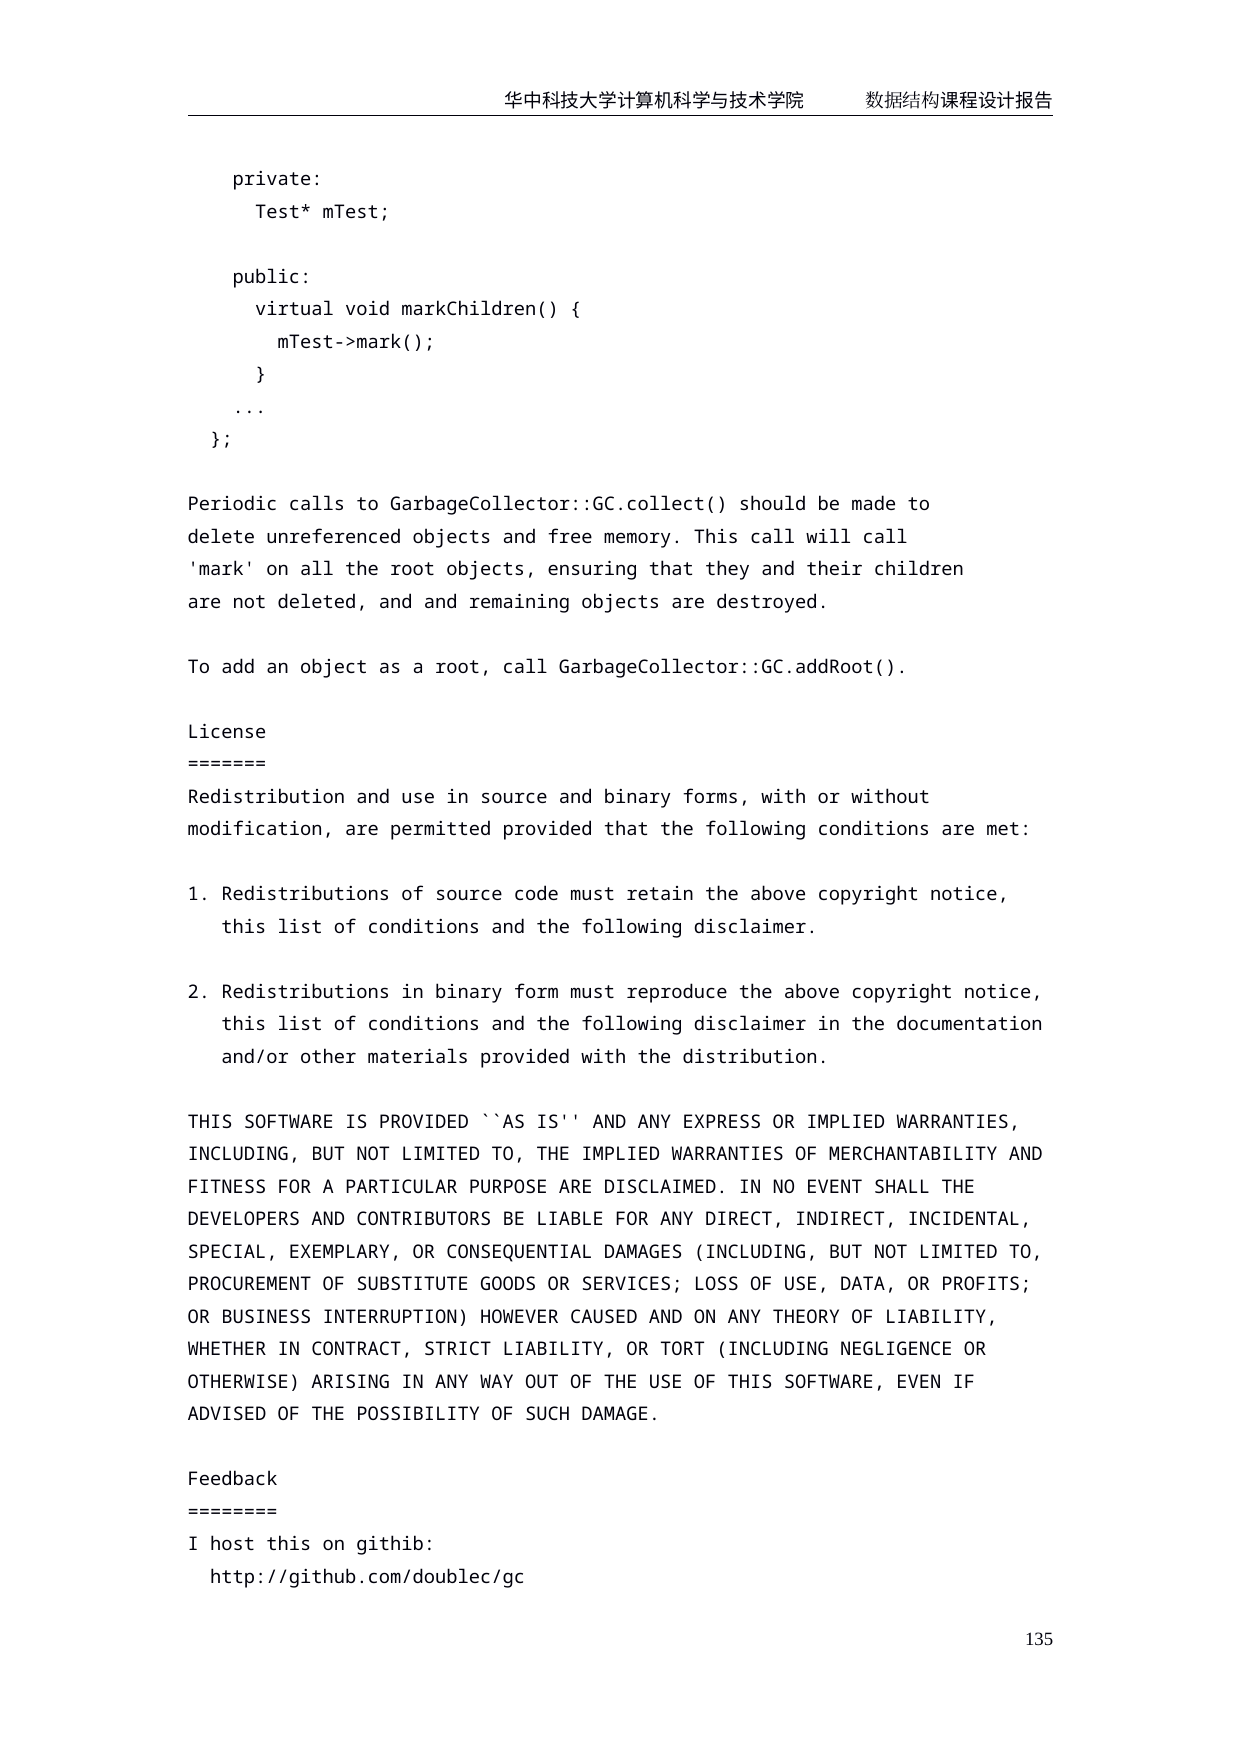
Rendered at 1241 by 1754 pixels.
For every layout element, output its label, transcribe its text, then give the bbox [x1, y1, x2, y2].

text DEVELOPERS AND CONTRIBUTORS BE LIABLE FOR ANY DIRECT, INDIRECT, INCIDENTAL, [187, 1202, 1053, 1234]
text INCLUDING, BUT NOT LIMITED TO, THE IMPLIED WARRANTIES OF MERCHANTABILITY AND [187, 1137, 1053, 1169]
text THIS SOFTWARE IS PROVIDED ``AS IS'' AND ANY EXPRESS OR IMPLIED WARRANTIES, [187, 1104, 1053, 1137]
text To add an object as a root, call GarbageCollector::GC.addRoot(). [187, 649, 1053, 682]
text SPECIAL, EXEMPLARY, OR CONSEQUENTIAL DAMAGES (INCLUDING, BUT NOT LIMITED TO, [187, 1234, 1053, 1267]
text Test* mTest; [187, 194, 1053, 227]
text OTHERWISE) ARISING IN ANY WAY OUT OF THE USE OF THIS SOFTWARE, EVEN IF [187, 1364, 1053, 1397]
text ======== [187, 1494, 1053, 1527]
text 'mark' on all the root objects, ensuring that they and their children [187, 552, 1053, 584]
text 2. Redistributions in binary form must reproduce the above copyright notice, [187, 974, 1053, 1007]
text } [187, 357, 1053, 389]
text WHETHER IN CONTRACT, STRICT LIABILITY, OR TORT (INCLUDING NEGLIGENCE OR [187, 1332, 1053, 1364]
text http://github.com/doublec/gc [187, 1559, 1053, 1592]
text Feedback [187, 1462, 1053, 1494]
text are not deleted, and and remaining objects are destroyed. [187, 584, 1053, 617]
text mTest->mark(); [187, 324, 1053, 357]
text PROCUREMENT OF SUBSTITUTE GOODS OR SERVICES; LOSS OF USE, DATA, OR PROFITS; [187, 1267, 1053, 1299]
text Redistribution and use in source and binary forms, with or without [187, 779, 1053, 812]
text private: [187, 162, 1053, 194]
text }; [187, 422, 1053, 454]
text License [187, 714, 1053, 747]
text this list of conditions and the following disclaimer. [187, 909, 1053, 942]
text this list of conditions and the following disclaimer in the documentation [187, 1007, 1053, 1039]
text ======= [187, 747, 1053, 779]
text OR BUSINESS INTERRUPTION) HOWEVER CAUSED AND ON ANY THEORY OF LIABILITY, [187, 1299, 1053, 1332]
text I host this on githib: [187, 1527, 1053, 1559]
text ... [187, 389, 1053, 422]
text public: [187, 259, 1053, 292]
text 1. Redistributions of source code must retain the above copyright notice, [187, 877, 1053, 909]
text virtual void markChildren() { [187, 292, 1053, 324]
text delete unreferenced objects and free memory. This call will call [187, 519, 1053, 552]
text FITNESS FOR A PARTICULAR PURPOSE ARE DISCLAIMED. IN NO EVENT SHALL THE [187, 1169, 1053, 1202]
text modification, are permitted provided that the following conditions are met: [187, 812, 1053, 844]
text ADVISED OF THE POSSIBILITY OF SUCH DAMAGE. [187, 1397, 1053, 1429]
text Periodic calls to GarbageCollector::GC.collect() should be made to [187, 487, 1053, 519]
text and/or other materials provided with the distribution. [187, 1039, 1053, 1072]
